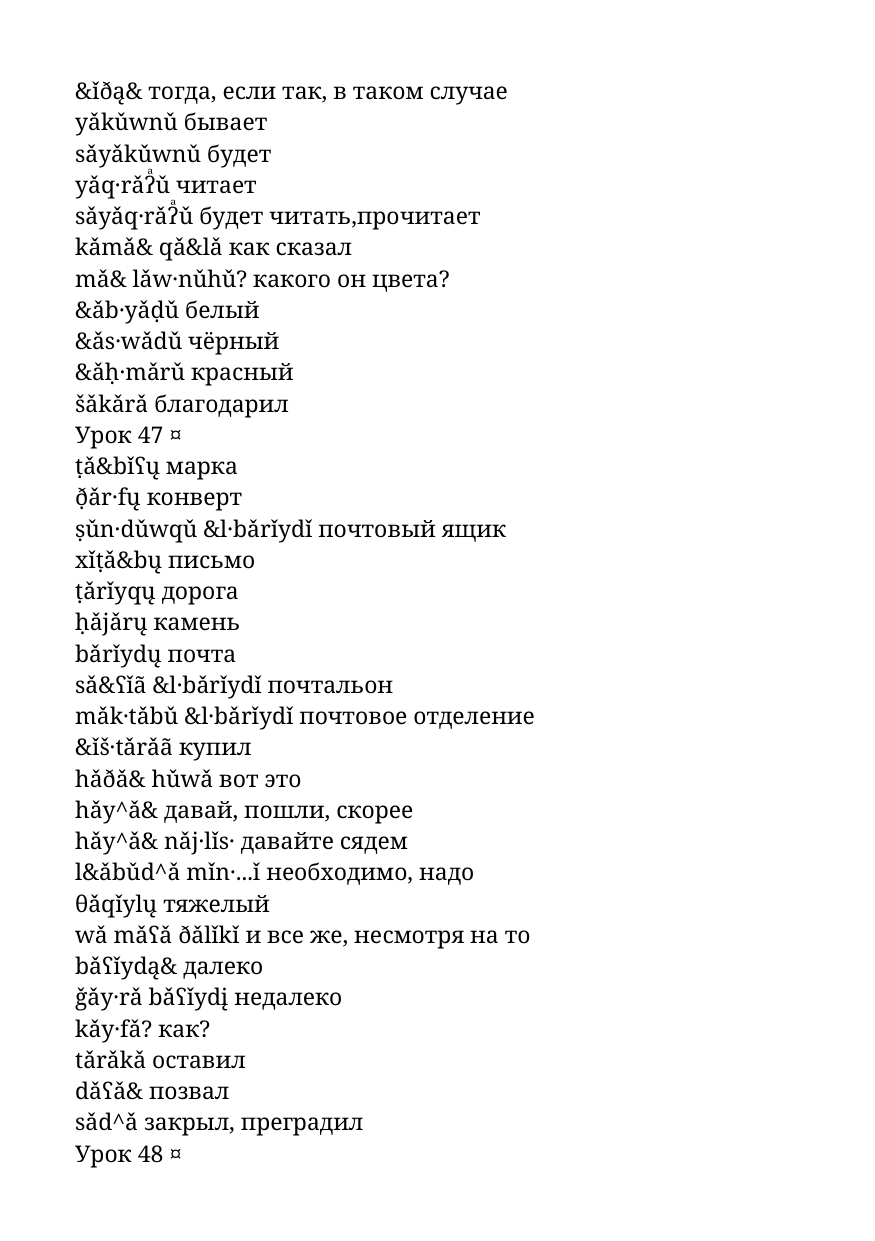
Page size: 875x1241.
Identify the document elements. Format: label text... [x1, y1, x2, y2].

text ḥǎjǎrų камень‎ [75, 606, 799, 637]
text sǎyǎq·rǎʔͣǔ будет читать,про­читает‎ [75, 200, 799, 231]
text yǎq·rǎʔͣǔ читает‎ [75, 169, 799, 200]
text dǎʕǎ& позвал‎ [75, 1075, 799, 1106]
text sǎd^ǎ закрыл, преградил‎ [75, 1106, 799, 1137]
text θǎqǐylų тяжелый‎ [75, 887, 799, 919]
text hǎy^ǎ& давай, пошли, скорее‎ [75, 794, 799, 825]
text yǎkǔwnǔ бывает‎ [75, 106, 799, 137]
text kǎmǎ& qǎ&lǎ как сказал‎ [75, 231, 799, 262]
text mǎk·tǎbǔ &l·bǎrǐydǐ почтовое отделение‎ [75, 700, 799, 731]
text &ǎb·yǎḍǔ белый‎ [75, 294, 799, 325]
text bǎʕǐydą& далеко‎ [75, 950, 799, 981]
text &ǐš·tǎrǎã купил‎ [75, 731, 799, 762]
text ṭǎrǐyqų дорога‎ [75, 575, 799, 606]
text hǎðǎ& hǔwǎ вот это‎ [75, 762, 799, 794]
text ð̣ǎr·fų конверт‎ [75, 481, 799, 512]
text sǎ&ʕǐã &l·bǎrǐydǐ почтальон‎ [75, 669, 799, 700]
text kǎy·fǎ? как?‎ [75, 1012, 799, 1044]
text tǎrǎkǎ оставил‎ [75, 1044, 799, 1075]
text ṭǎ&bǐʕų марка‎ [75, 450, 799, 481]
text Урок 47‎ ¤ [75, 419, 799, 450]
text ǧǎy·rǎ bǎʕǐydį недалеко‎ [75, 981, 799, 1012]
text sǎyǎkǔwnǔ будет‎ [75, 137, 799, 169]
text xǐṭǎ&bų письмо‎ [75, 544, 799, 575]
text l&ǎbǔd^ǎ mǐn·...ǐ необходимо, надо‎ [75, 856, 799, 887]
text &ǎs·wǎdǔ чёрный‎ [75, 325, 799, 356]
text bǎrǐydų почта‎ [75, 637, 799, 669]
text mǎ& lǎw·nǔhǔ? какого он цвета?‎ [75, 262, 799, 294]
text wǎ mǎʕǎ ðǎlǐkǐ и все же, не­смотря на то‎ [75, 919, 799, 950]
text &ǎḥ·mǎrǔ красный‎ [75, 356, 799, 387]
text šǎkǎrǎ благодарил‎ [75, 387, 799, 419]
text ṣǔn·dǔwqǔ &l·bǎrǐydǐ почто­вый ящик‎ [75, 512, 799, 544]
text hǎy^ǎ& nǎj·lǐs· давайте ся­дем‎ [75, 825, 799, 856]
text Урок 48‎ ¤ [75, 1137, 799, 1169]
text &ǐðą& тогда, если так, в таком случае‎ [75, 75, 799, 106]
